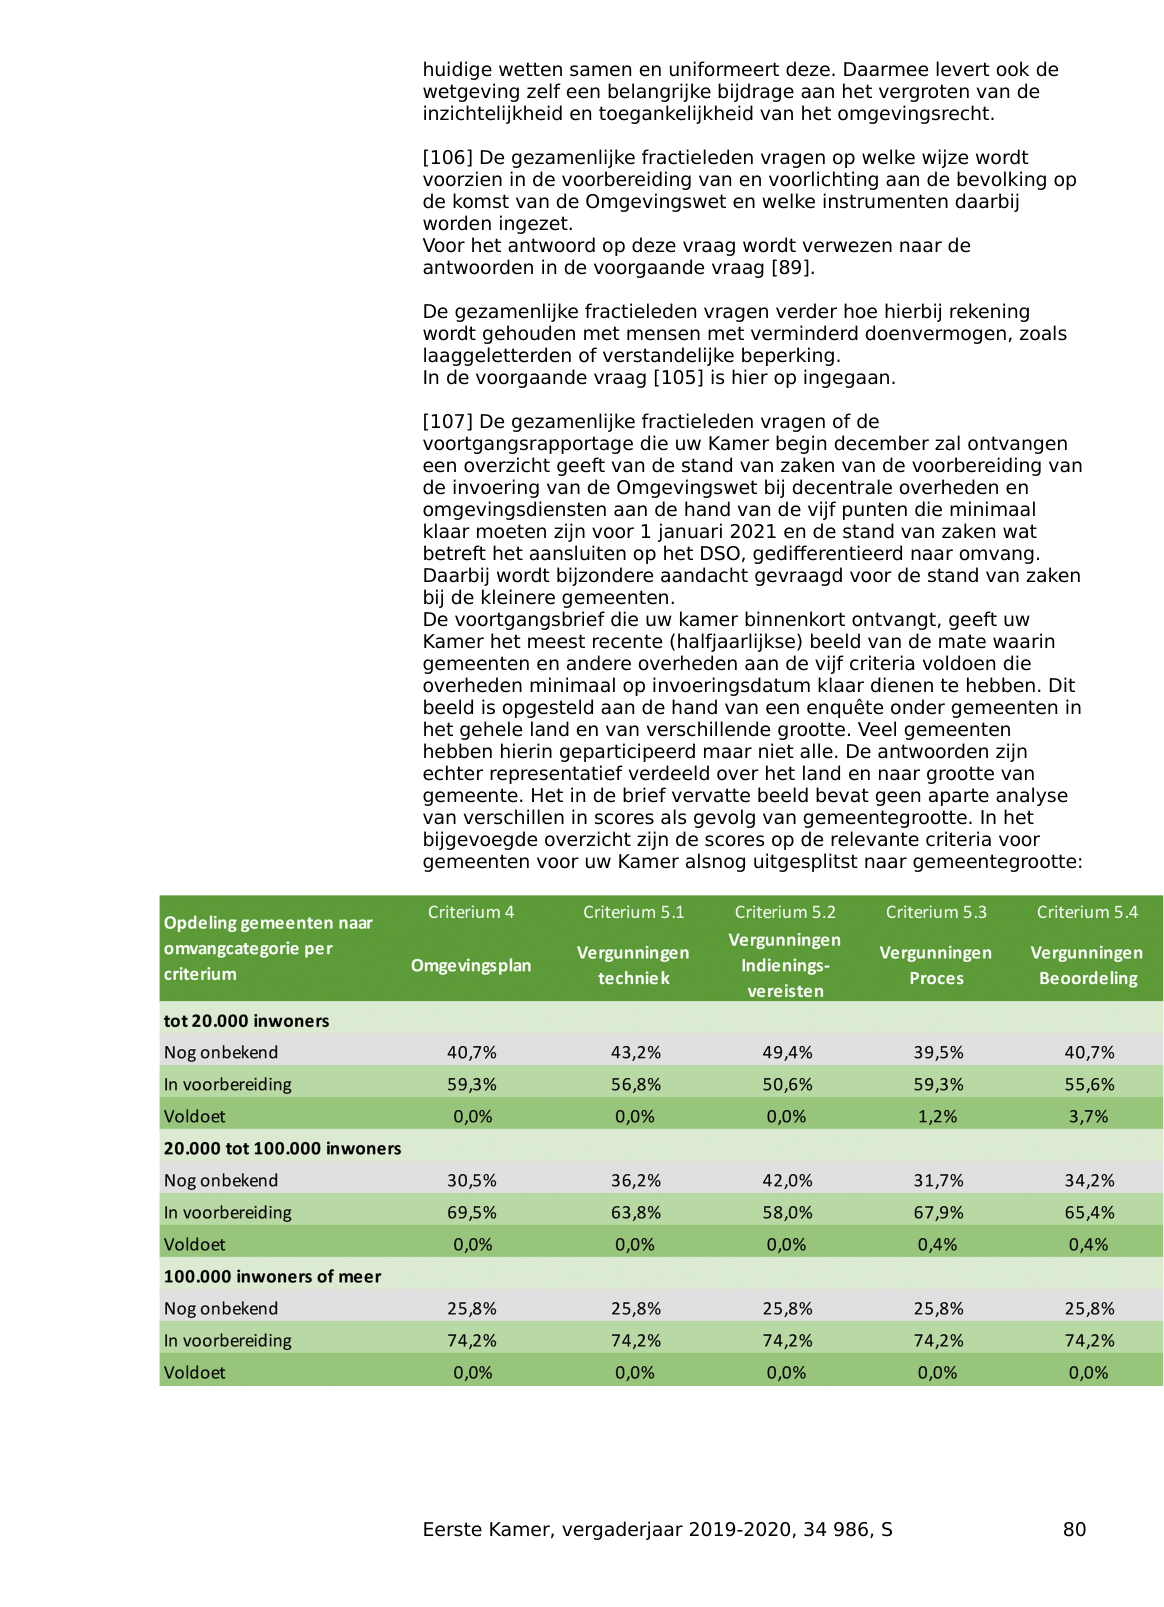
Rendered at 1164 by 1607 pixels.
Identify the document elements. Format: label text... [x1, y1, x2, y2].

text De voortgangsbrief die uw kamer binnenkort ontvangt, geeft uw Kamer het meest recente (halfjaarlijkse) beeld van de mate waarin gemeenten en andere overheden aan de vijf criteria voldoen die overheden minimaal op invoeringsdatum klaar dienen te hebben. Dit beeld is opgesteld aan de hand van een enquête onder gemeenten in het gehele land en van verschillende grootte. Veel gemeenten hebben hierin geparticipeerd maar niet alle. De antwoorden zijn echter representatief verdeeld over het land en naar grootte van gemeente. Het in de brief vervatte beeld bevat geen aparte analyse van verschillen in scores als gevolg van gemeentegrootte. In het bijgevoegde overzicht zijn de scores op de relevante criteria voor gemeenten voor uw Kamer alsnog uitgesplitst naar gemeentegrootte: [422, 609, 1087, 873]
text [107] De gezamenlijke fractieleden vragen of de voortgangsrapportage die uw Kamer begin december zal ontvangen een overzicht geeft van de stand van zaken van de voorbereiding van de invoering van de Omgevingswet bij decentrale overheden en omgevingsdiensten aan de hand van de vijf punten die minimaal klaar moeten zijn voor 1 januari 2021 en de stand van zaken wat betreft het aansluiten op het DSO, gedifferentieerd naar omvang. Daarbij wordt bijzondere aandacht gevraagd voor de stand van zaken bij de kleinere gemeenten. [422, 411, 1087, 609]
text De gezamenlijke fractieleden vragen verder hoe hierbij rekening wordt gehouden met mensen met verminderd doenvermogen, zoals laaggeletterden of verstandelijke beperking. [422, 301, 1087, 367]
picture [159, 895, 1164, 1386]
text huidige wetten samen en uniformeert deze. Daarmee levert ook de wetgeving zelf een belangrijke bijdrage aan het vergroten van de inzichtelijkheid en toegankelijkheid van het omgevingsrecht. [422, 59, 1087, 125]
text Voor het antwoord op deze vraag wordt verwezen naar de antwoorden in de voorgaande vraag [89]. [422, 235, 1087, 279]
text [106] De gezamenlijke fractieleden vragen op welke wijze wordt voorzien in de voorbereiding van en voorlichting aan de bevolking op de komst van de Omgevingswet en welke instrumenten daarbij worden ingezet. [422, 147, 1087, 235]
text In de voorgaande vraag [105] is hier op ingegaan. [422, 367, 1087, 389]
